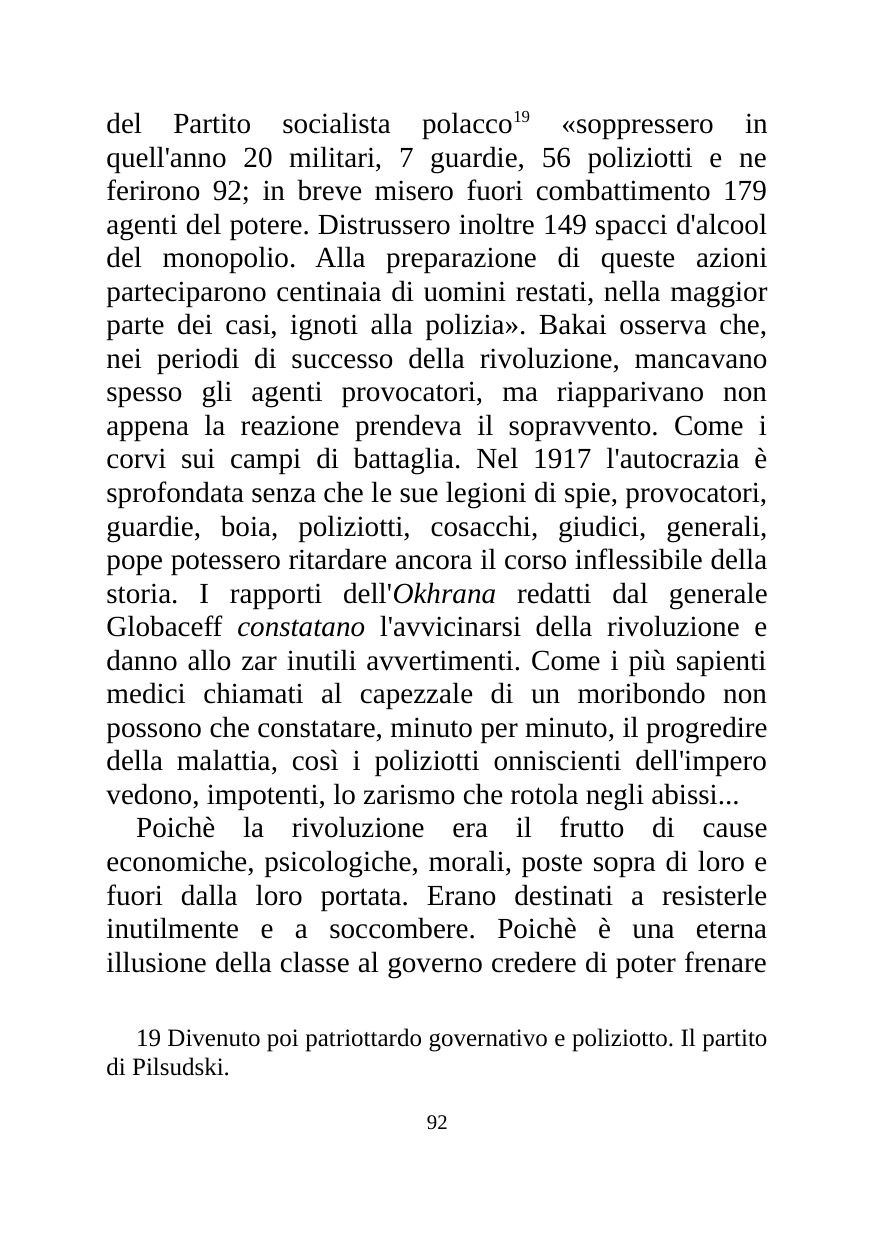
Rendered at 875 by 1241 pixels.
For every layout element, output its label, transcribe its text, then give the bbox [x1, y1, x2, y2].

text Poichè la rivoluzione era il frutto di cause economiche, psicologiche, morali, poste sopra di loro e fuori dalla loro portata. Erano destinati a resisterle inutilmente e a soccombere. Poichè è una eterna illusione della classe al governo credere di poter frenare [106, 811, 768, 978]
text Divenuto poi patriottardo governativo e poliziotto. Il partito di Pilsudski. [106, 1023, 768, 1080]
text del Partito socialista polacco «soppressero in quell'anno 20 militari, 7 guardie, 56 poliziotti e ne ferirono 92; in breve misero fuori combattimento 179 agenti del potere. Distrussero inoltre 149 spacci d'alcool del monopolio. Alla preparazione di queste azioni parteciparono centinaia di uomini restati, nella maggior parte dei casi, ignoti alla polizia». Bakai osserva che, nei periodi di successo della rivoluzione, mancavano spesso gli agenti provocatori, ma riapparivano non appena la reazione prendeva il sopravvento. Come i corvi sui campi di battaglia. Nel 1917 l'autocrazia è sprofondata senza che le sue legioni di spie, provocatori, guardie, boia, poliziotti, cosacchi, giudici, generali, pope potessero ritardare ancora il corso inflessibile della storia. I rapporti dell'Okhrana redatti dal generale Globaceff constatano l'avvicinarsi della rivoluzione e danno allo zar inutili avvertimenti. Come i più sapienti medici chiamati al capezzale di un moribondo non possono che constatare, minuto per minuto, il progredire della malattia, così i poliziotti onniscienti dell'impero vedono, impotenti, lo zarismo che rotola negli abissi... [106, 106, 768, 811]
